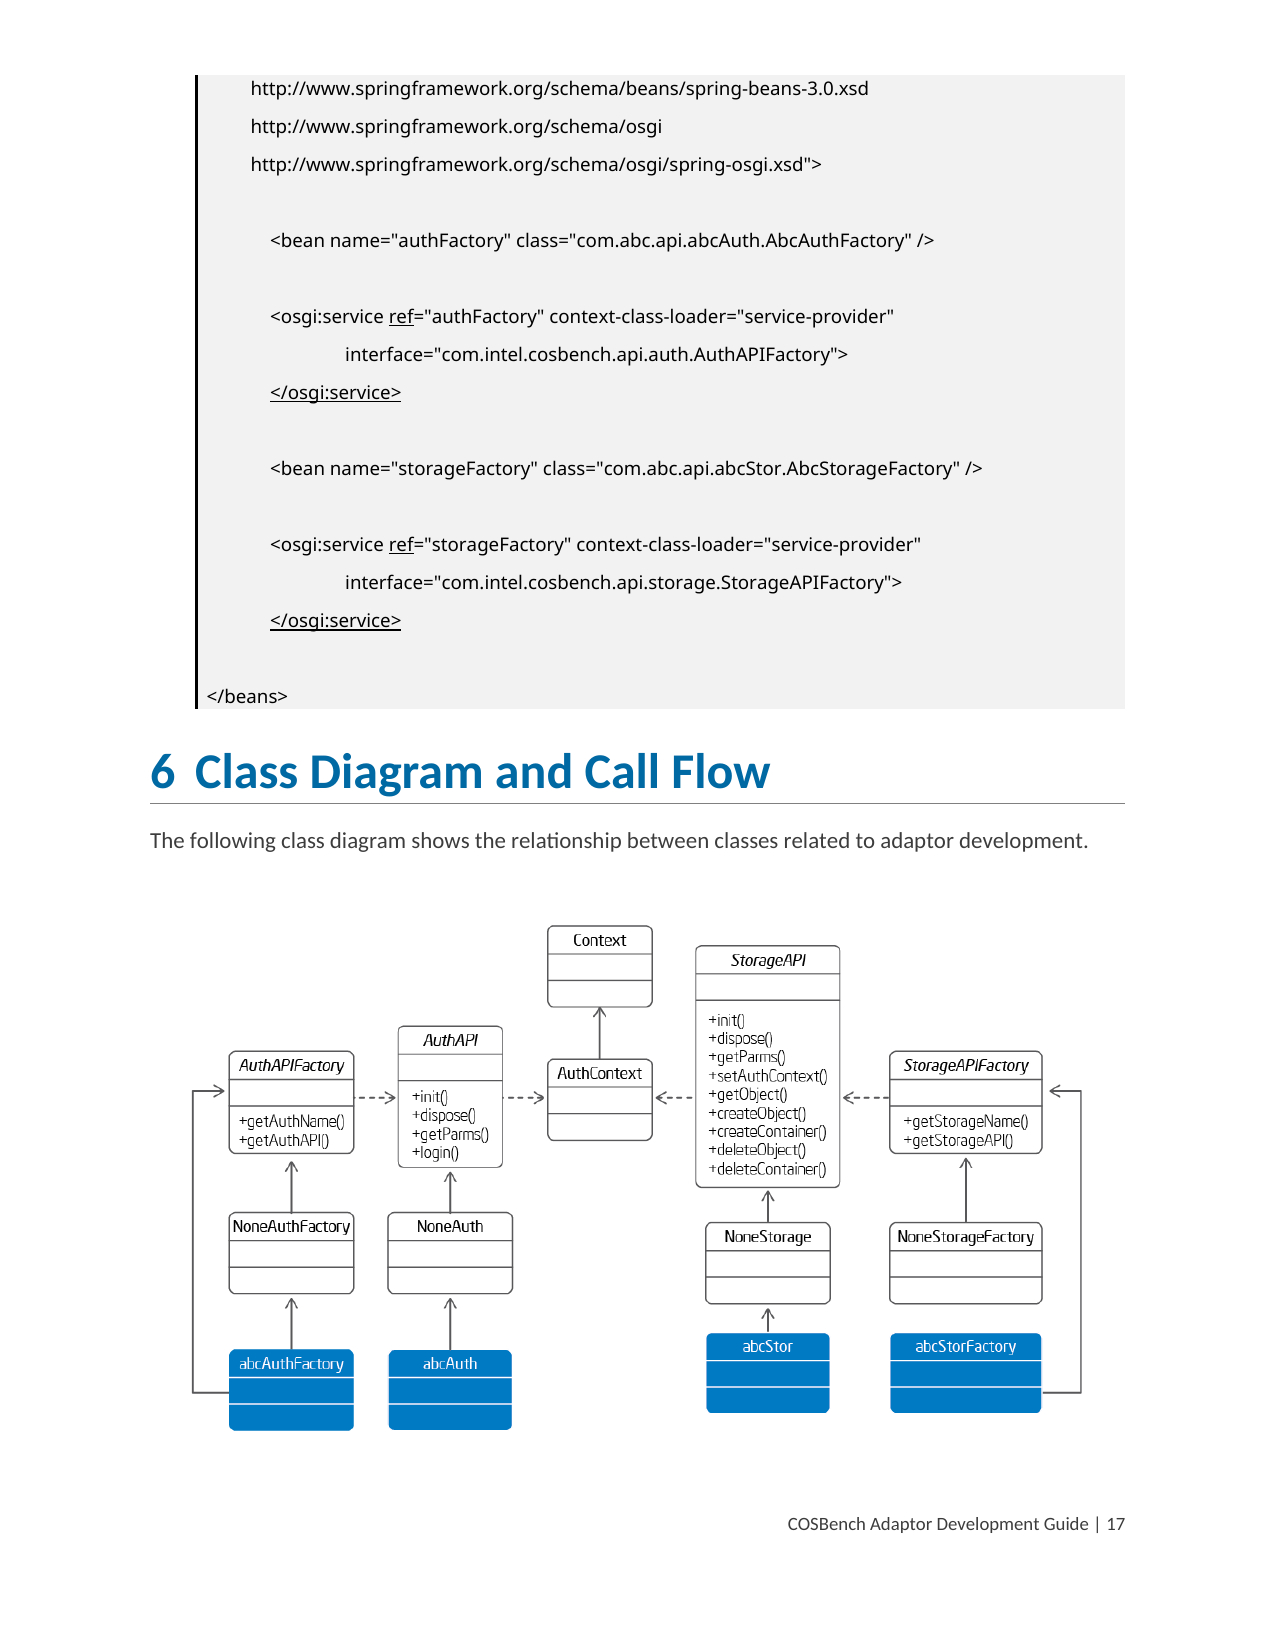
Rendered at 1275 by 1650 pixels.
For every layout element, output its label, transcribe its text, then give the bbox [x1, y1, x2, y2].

text The following class diagram shows the relationship between classes related to adaptor development. [150, 826, 1125, 854]
text </beans> [198, 683, 1125, 709]
subtitle Class Diagram and Call Flow [150, 740, 1125, 803]
text <bean name="authFactory" class="com.abc.api.abcAuth.AbcAuthFactory" /> [198, 227, 1125, 253]
text http://www.springframework.org/schema/osgi/spring-osgi.xsd"> [198, 151, 1125, 177]
text http://www.springframework.org/schema/osgi [198, 113, 1125, 138]
text interface="com.intel.cosbench.api.storage.StorageAPIFactory"> [198, 569, 1125, 595]
text interface="com.intel.cosbench.api.auth.AuthAPIFactory"> [198, 341, 1125, 367]
text http://www.springframework.org/schema/beans/spring-beans-3.0.xsd [198, 75, 1125, 101]
text <osgi:service ref="storageFactory" context-class-loader="service-provider" [198, 531, 1125, 557]
text </osgi:service> [198, 379, 1125, 405]
text <bean name="storageFactory" class="com.abc.api.abcStor.AbcStorageFactory" /> [198, 455, 1125, 481]
text <osgi:service ref="authFactory" context-class-loader="service-provider" [198, 303, 1125, 329]
text </osgi:service> [198, 607, 1125, 633]
